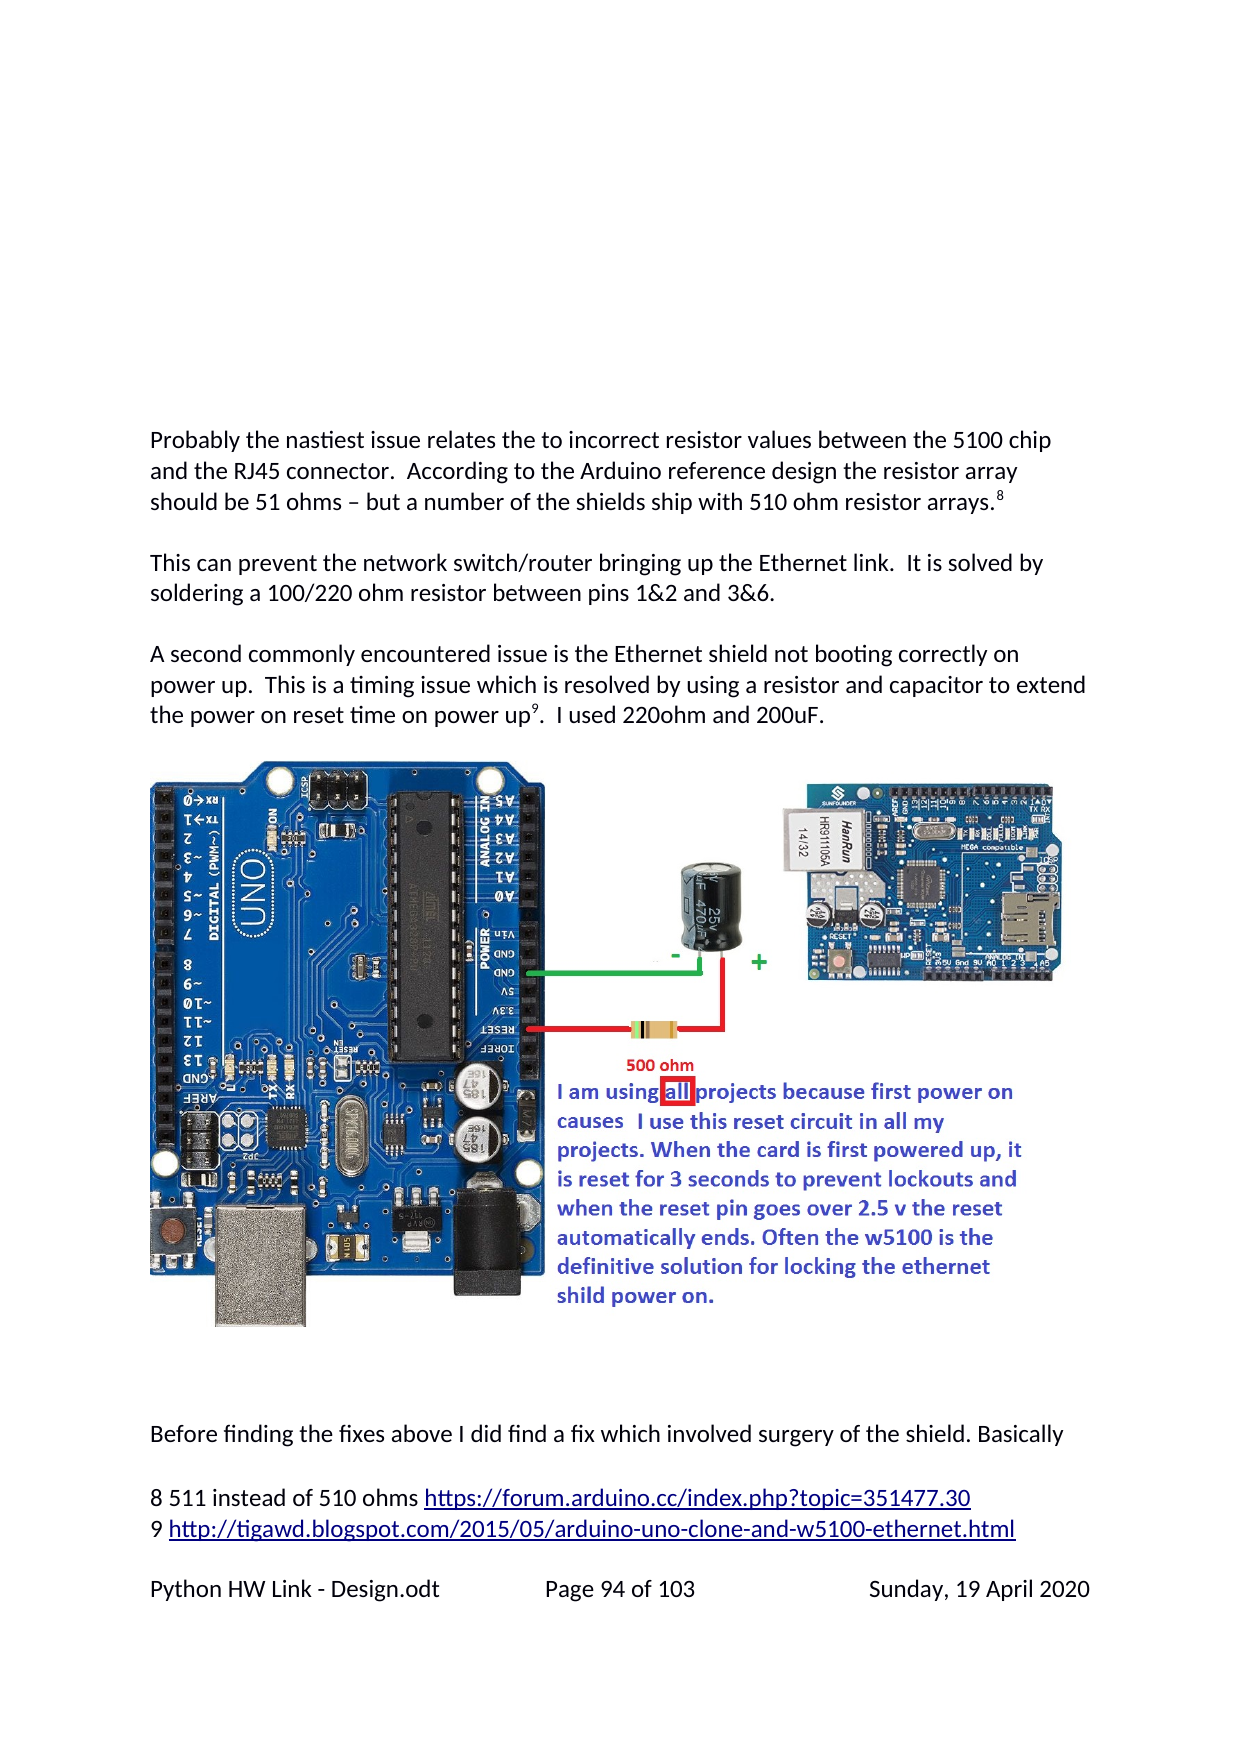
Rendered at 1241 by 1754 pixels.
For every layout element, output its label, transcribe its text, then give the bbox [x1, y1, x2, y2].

text A second commonly encountered issue is the Ethernet shield not booting correctly on power up. This is a timing issue which is resolved by using a resistor and capacitor to extend the power on reset time on power up. I used 220ohm and 200uF. [150, 638, 1090, 730]
text Probably the nastiest issue relates the to incorrect resistor values between the 5100 chip and the RJ45 connector. According to the Arduino reference design the resistor array should be 51 ohms – but a number of the shields ship with 510 ohm resistor arrays. [150, 425, 1090, 516]
picture [150, 760, 1091, 1327]
text http://tigawd.blogspot.com/2015/05/arduino-uno-clone-and-w5100-ethernet.html [150, 1513, 1090, 1543]
text 511 instead of 510 ohms https://forum.arduino.cc/index.php?topic=351477.30 [150, 1482, 1090, 1513]
text This can prevent the network switch/router bringing up the Ethernet link. It is solved by soldering a 100/220 ohm resistor between pins 1&2 and 3&6. [150, 547, 1090, 608]
text Before finding the fixes above I did find a fix which involved surgery of the shield. Basically [150, 1418, 1090, 1448]
